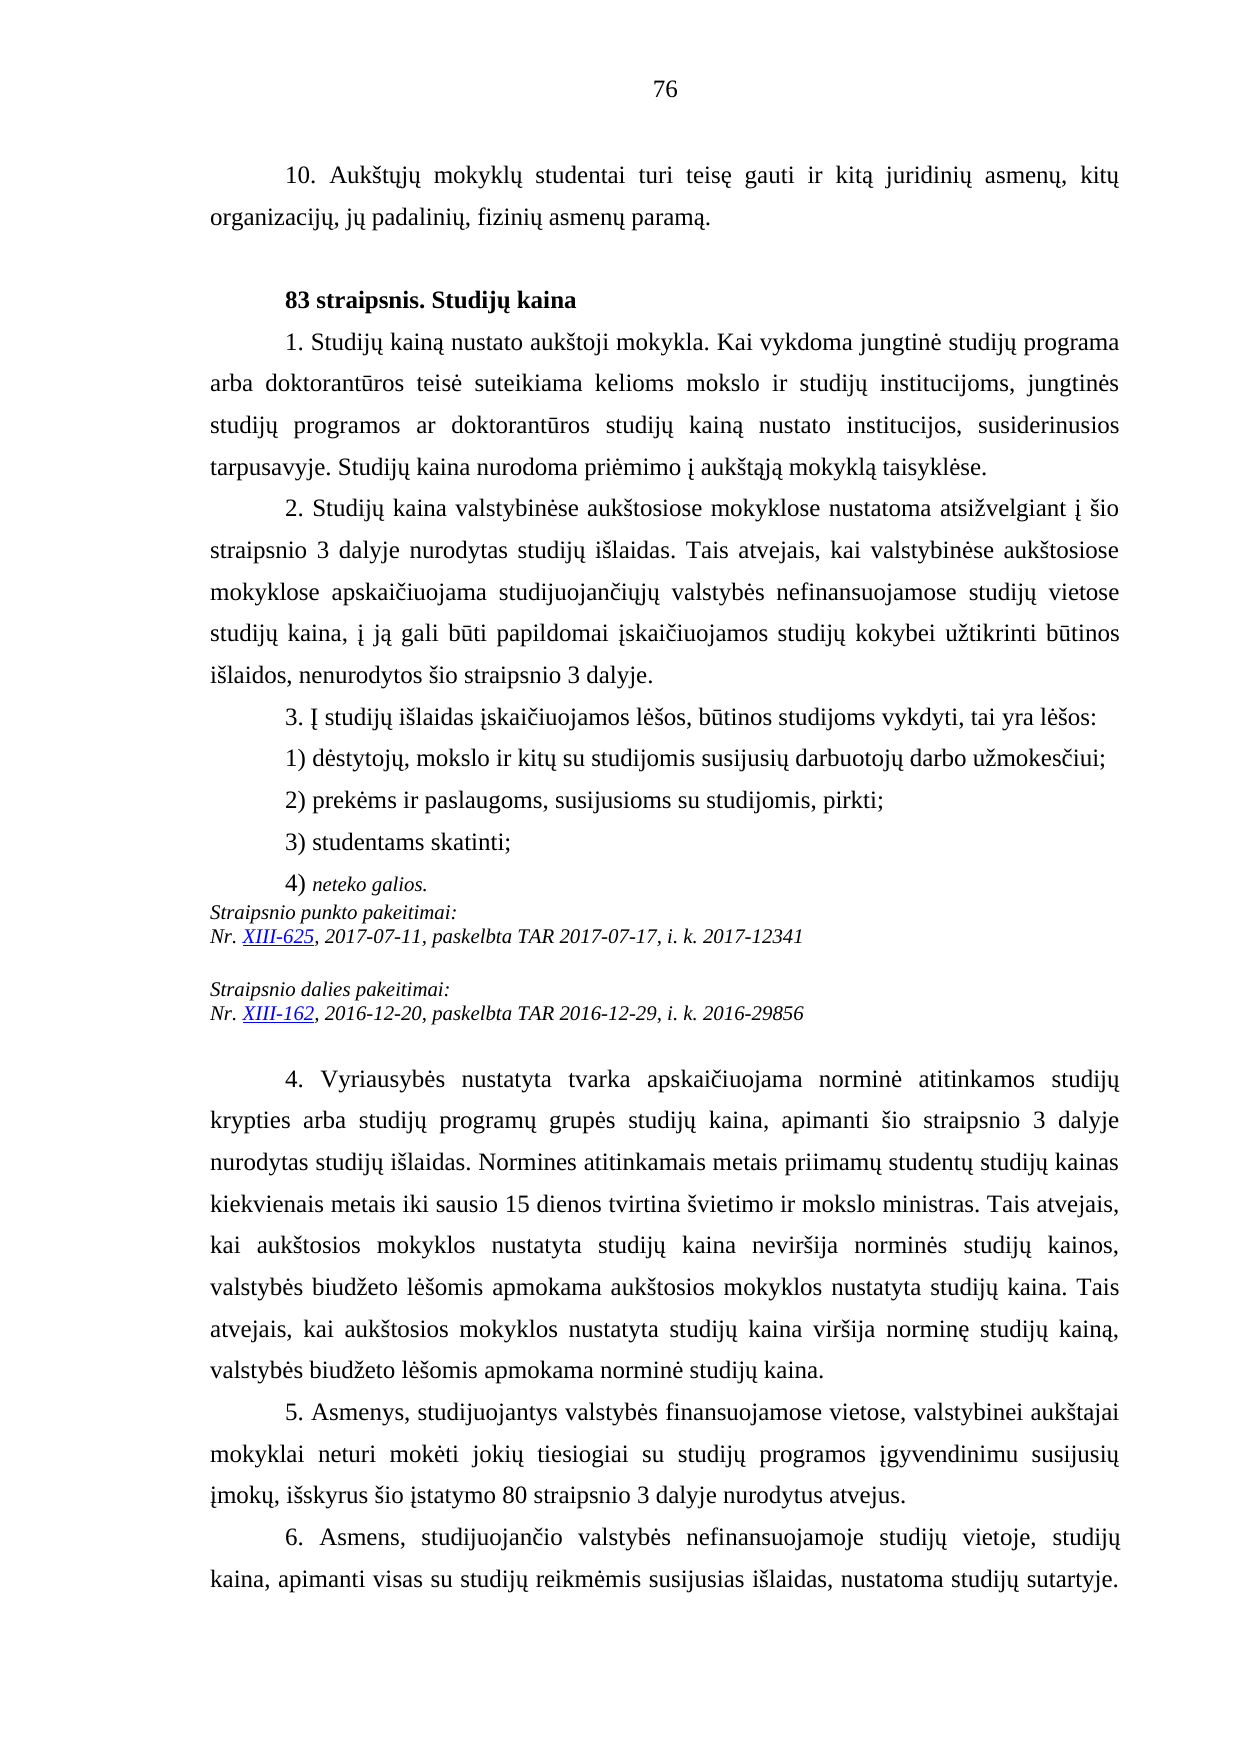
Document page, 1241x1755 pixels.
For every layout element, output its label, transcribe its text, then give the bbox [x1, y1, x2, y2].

text Straipsnio punkto pakeitimai: [210, 900, 1120, 924]
text 6. Asmens, studijuojančio valstybės nefinansuojamoje studijų vietoje, studijų kaina, apimanti visas su studijų reikmėmis susijusias išlaidas, nustatoma studijų sutartyje. [210, 1512, 1120, 1595]
text Nr. XIII-625, 2017-07-11, paskelbta TAR 2017-07-17, i. k. 2017-12341 [210, 924, 1120, 948]
text Straipsnio dalies pakeitimai: [210, 977, 1120, 1001]
text 4. Vyriausybės nustatyta tvarka apskaičiuojama norminė atitinkamos studijų krypties arba studijų programų grupės studijų kaina, apimanti šio straipsnio 3 dalyje nurodytas studijų išlaidas. Normines atitinkamais metais priimamų studentų studijų kainas kiekvienais metais iki sausio 15 dienos tvirtina švietimo ir mokslo ministras. Tais atvejais, kai aukštosios mokyklos nustatyta studijų kaina neviršija norminės studijų kainos, valstybės biudžeto lėšomis apmokama aukštosios mokyklos nustatyta studijų kaina. Tais atvejais, kai aukštosios mokyklos nustatyta studijų kaina viršija norminę studijų kainą, valstybės biudžeto lėšomis apmokama norminė studijų kaina. [210, 1054, 1120, 1387]
text 2. Studijų kaina valstybinėse aukštosiose mokyklose nustatoma atsižvelgiant į šio straipsnio 3 dalyje nurodytas studijų išlaidas. Tais atvejais, kai valstybinėse aukštosiose mokyklose apskaičiuojama studijuojančiųjų valstybės nefinansuojamose studijų vietose studijų kaina, į ją gali būti papildomai įskaičiuojamos studijų kokybei užtikrinti būtinos išlaidos, nenurodytos šio straipsnio 3 dalyje. [210, 483, 1120, 692]
text 1. Studijų kainą nustato aukštoji mokykla. Kai vykdoma jungtinė studijų programa arba doktorantūros teisė suteikiama kelioms mokslo ir studijų institucijoms, jungtinės studijų programos ar doktorantūros studijų kainą nustato institucijos, susiderinusios tarpusavyje. Studijų kaina nurodoma priėmimo į aukštąją mokyklą taisyklėse. [210, 317, 1120, 483]
text 83 straipsnis. Studijų kaina [210, 275, 1120, 317]
text 1) dėstytojų, mokslo ir kitų su studijomis susijusių darbuotojų darbo užmokesčiui; [210, 733, 1120, 775]
text 2) prekėms ir paslaugoms, susijusioms su studijomis, pirkti; [210, 775, 1120, 817]
text 3. Į studijų išlaidas įskaičiuojamos lėšos, būtinos studijoms vykdyti, tai yra lėšos: [210, 692, 1120, 733]
text 10. Aukštųjų mokyklų studentai turi teisę gauti ir kitą juridinių asmenų, kitų organizacijų, jų padalinių, fizinių asmenų paramą. [210, 150, 1120, 233]
text 4) neteko galios. [210, 858, 1120, 900]
text 3) studentams skatinti; [210, 817, 1120, 858]
text Nr. XIII-162, 2016-12-20, paskelbta TAR 2016-12-29, i. k. 2016-29856 [210, 1001, 1120, 1025]
text 5. Asmenys, studijuojantys valstybės finansuojamose vietose, valstybinei aukštajai mokyklai neturi mokėti jokių tiesiogiai su studijų programos įgyvendinimu susijusių įmokų, išskyrus šio įstatymo 80 straipsnio 3 dalyje nurodytus atvejus. [210, 1387, 1120, 1512]
